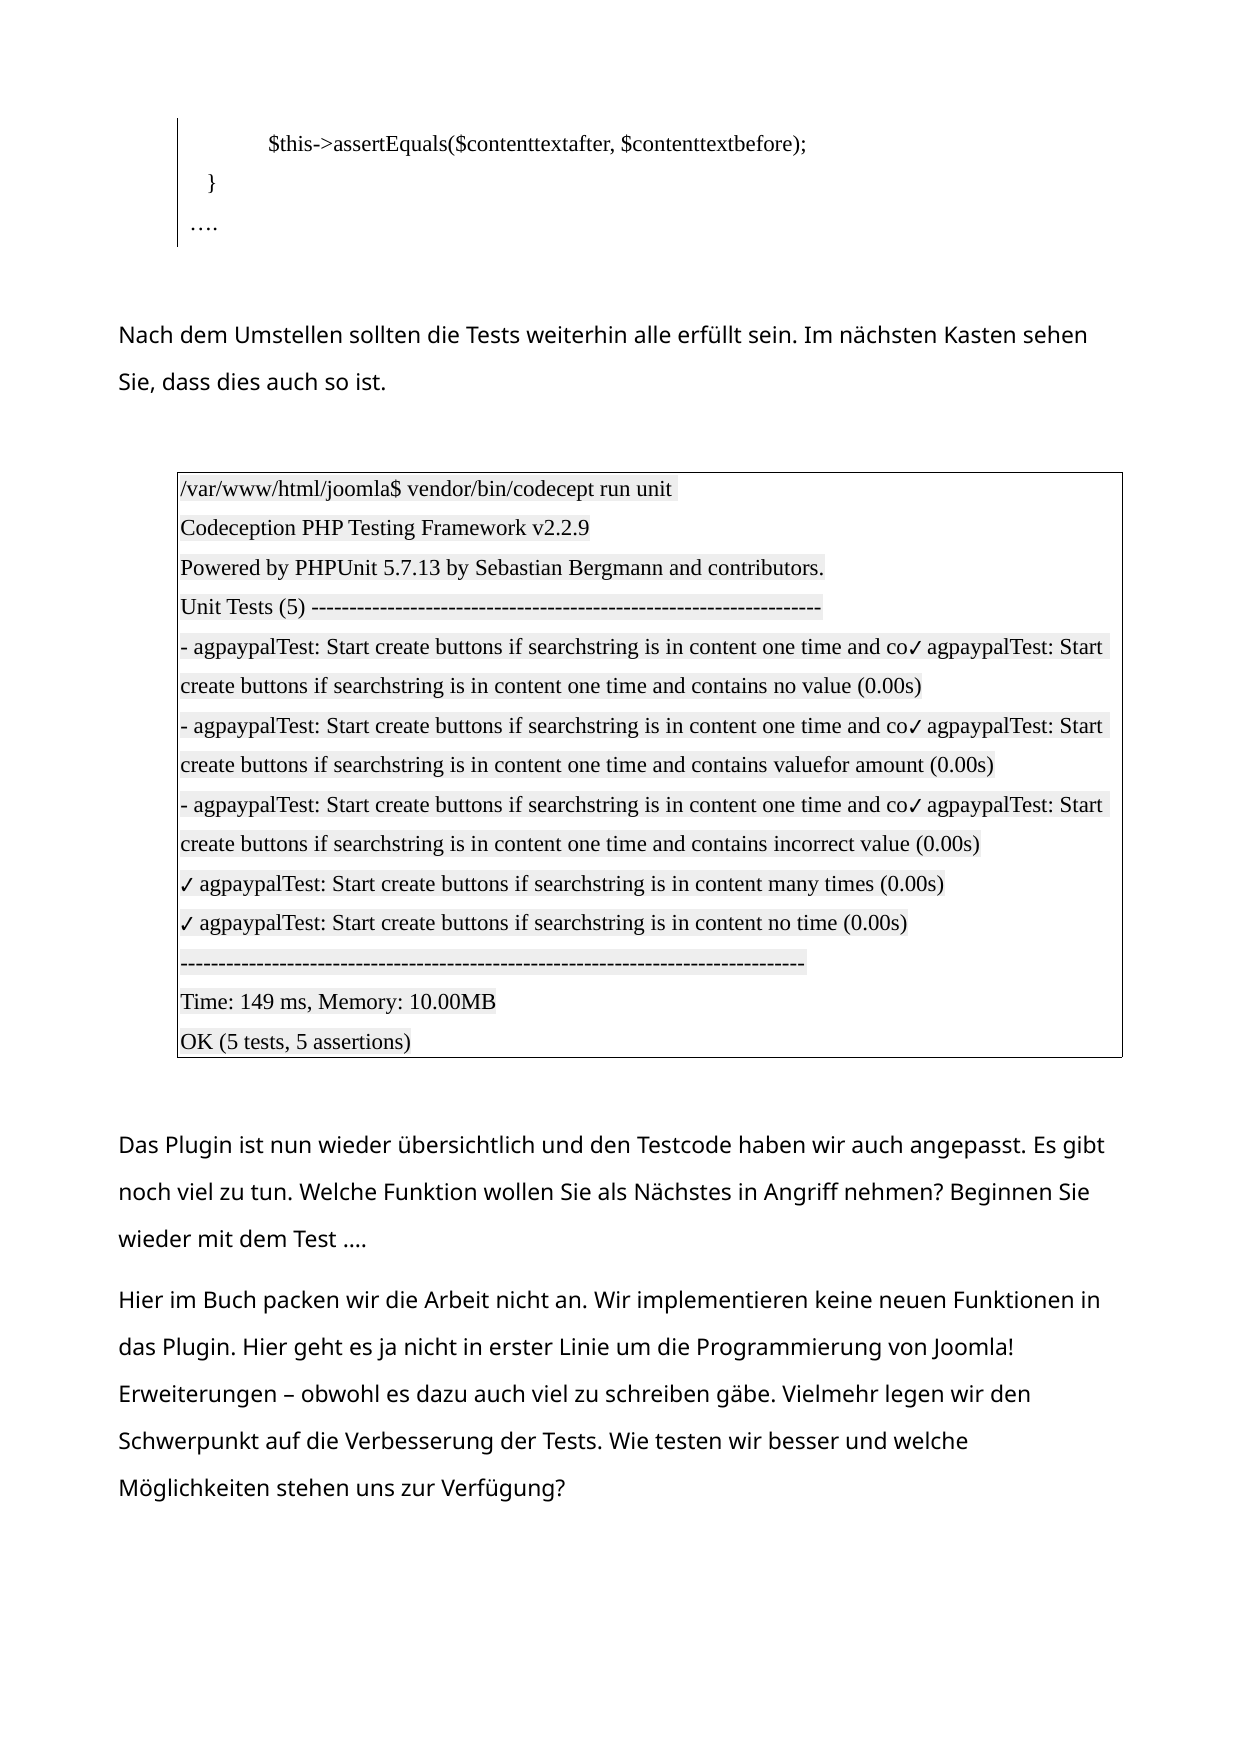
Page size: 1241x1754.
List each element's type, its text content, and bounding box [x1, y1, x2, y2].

text $this->assertEquals($contenttextafter, $contenttextbefore); } …. [178, 118, 1122, 247]
text /var/www/html/joomla$ vendor/bin/codecept run unit Codeception PHP Testing Framework v2.2.9 Powered by PHPUnit 5.7.13 by Sebastian Bergmann and contributors. Unit Tests (5) ------------------------------------------------------------------- - agpaypalTest: Start create buttons if searchstring is in content one time and co✔ agpaypalTest: Start create buttons if searchstring is in content one time and contains no value (0.00s) - agpaypalTest: Start create buttons if searchstring is in content one time and co✔ agpaypalTest: Start create buttons if searchstring is in content one time and contains valuefor amount (0.00s) - agpaypalTest: Start create buttons if searchstring is in content one time and co✔ agpaypalTest: Start create buttons if searchstring is in content one time and contains incorrect value (0.00s) ✔ agpaypalTest: Start create buttons if searchstring is in content many times (0.00s) ✔ agpaypalTest: Start create buttons if searchstring is in content no time (0.00s) ---------------------------------------------------------------------------------- Time: 149 ms, Memory: 10.00MB OK (5 tests, 5 assertions) [178, 473, 1122, 1057]
text Das Plugin ist nun wieder übersichtlich und den Testcode haben wir auch angepasst. Es gibt noch viel zu tun. Welche Funktion wollen Sie als Nächstes in Angriff nehmen? Beginnen Sie wieder mit dem Test …. [118, 1129, 1122, 1254]
text Hier im Buch packen wir die Arbeit nicht an. Wir implementieren keine neuen Funktionen in das Plugin. Hier geht es ja nicht in erster Linie um die Programmierung von Joomla! Erweiterungen – obwohl es dazu auch viel zu schreiben gäbe. Vielmehr legen wir den Schwerpunkt auf die Verbesserung der Tests. Wie testen wir besser und welche Möglichkeiten stehen uns zur Verfügung? [118, 1284, 1122, 1503]
text Nach dem Umstellen sollten die Tests weiterhin alle erfüllt sein. Im nächsten Kasten sehen Sie, dass dies auch so ist. [118, 319, 1122, 397]
